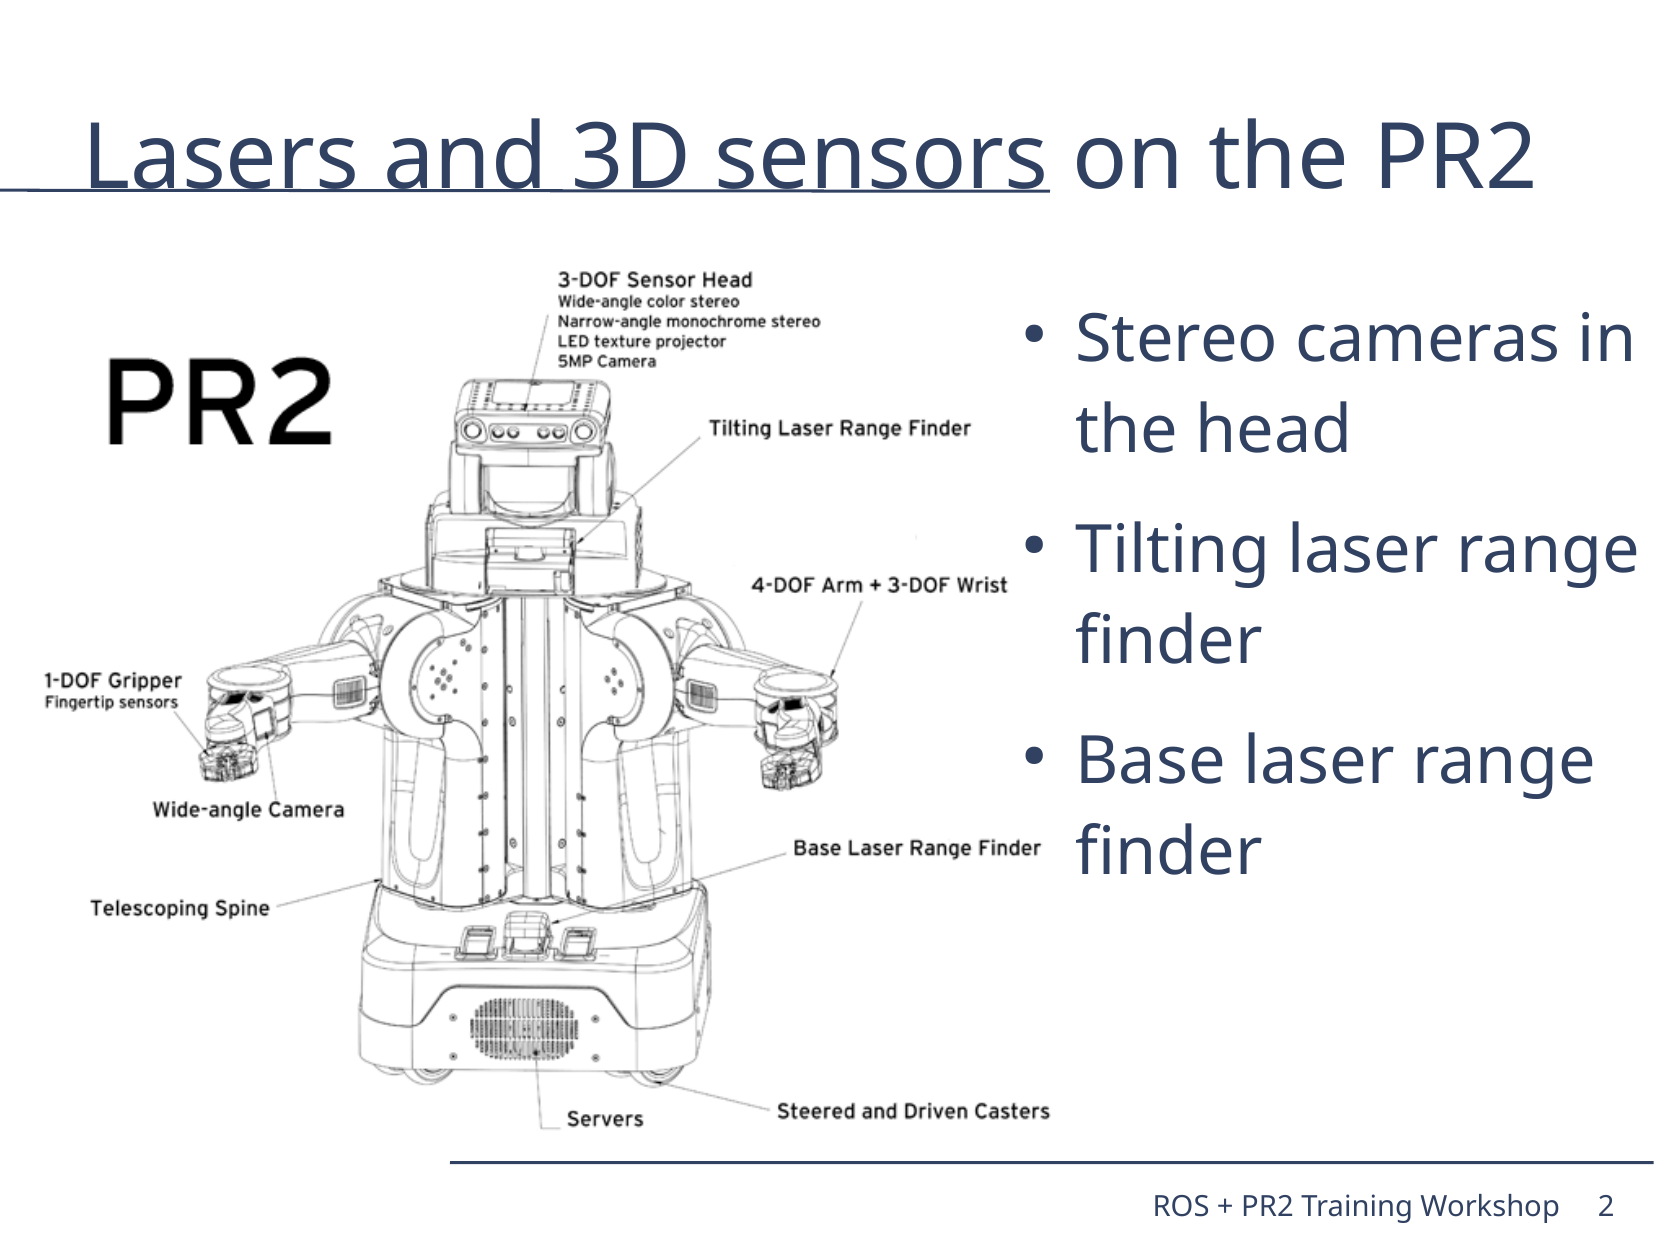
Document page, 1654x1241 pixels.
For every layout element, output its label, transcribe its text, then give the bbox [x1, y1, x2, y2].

list Stereo cameras in the head Tilting laser range finder Base laser range finder [1004, 290, 1654, 1109]
picture [29, 262, 1072, 1144]
title Lasers and 3D sensors on the PR2 [82, 49, 1571, 257]
